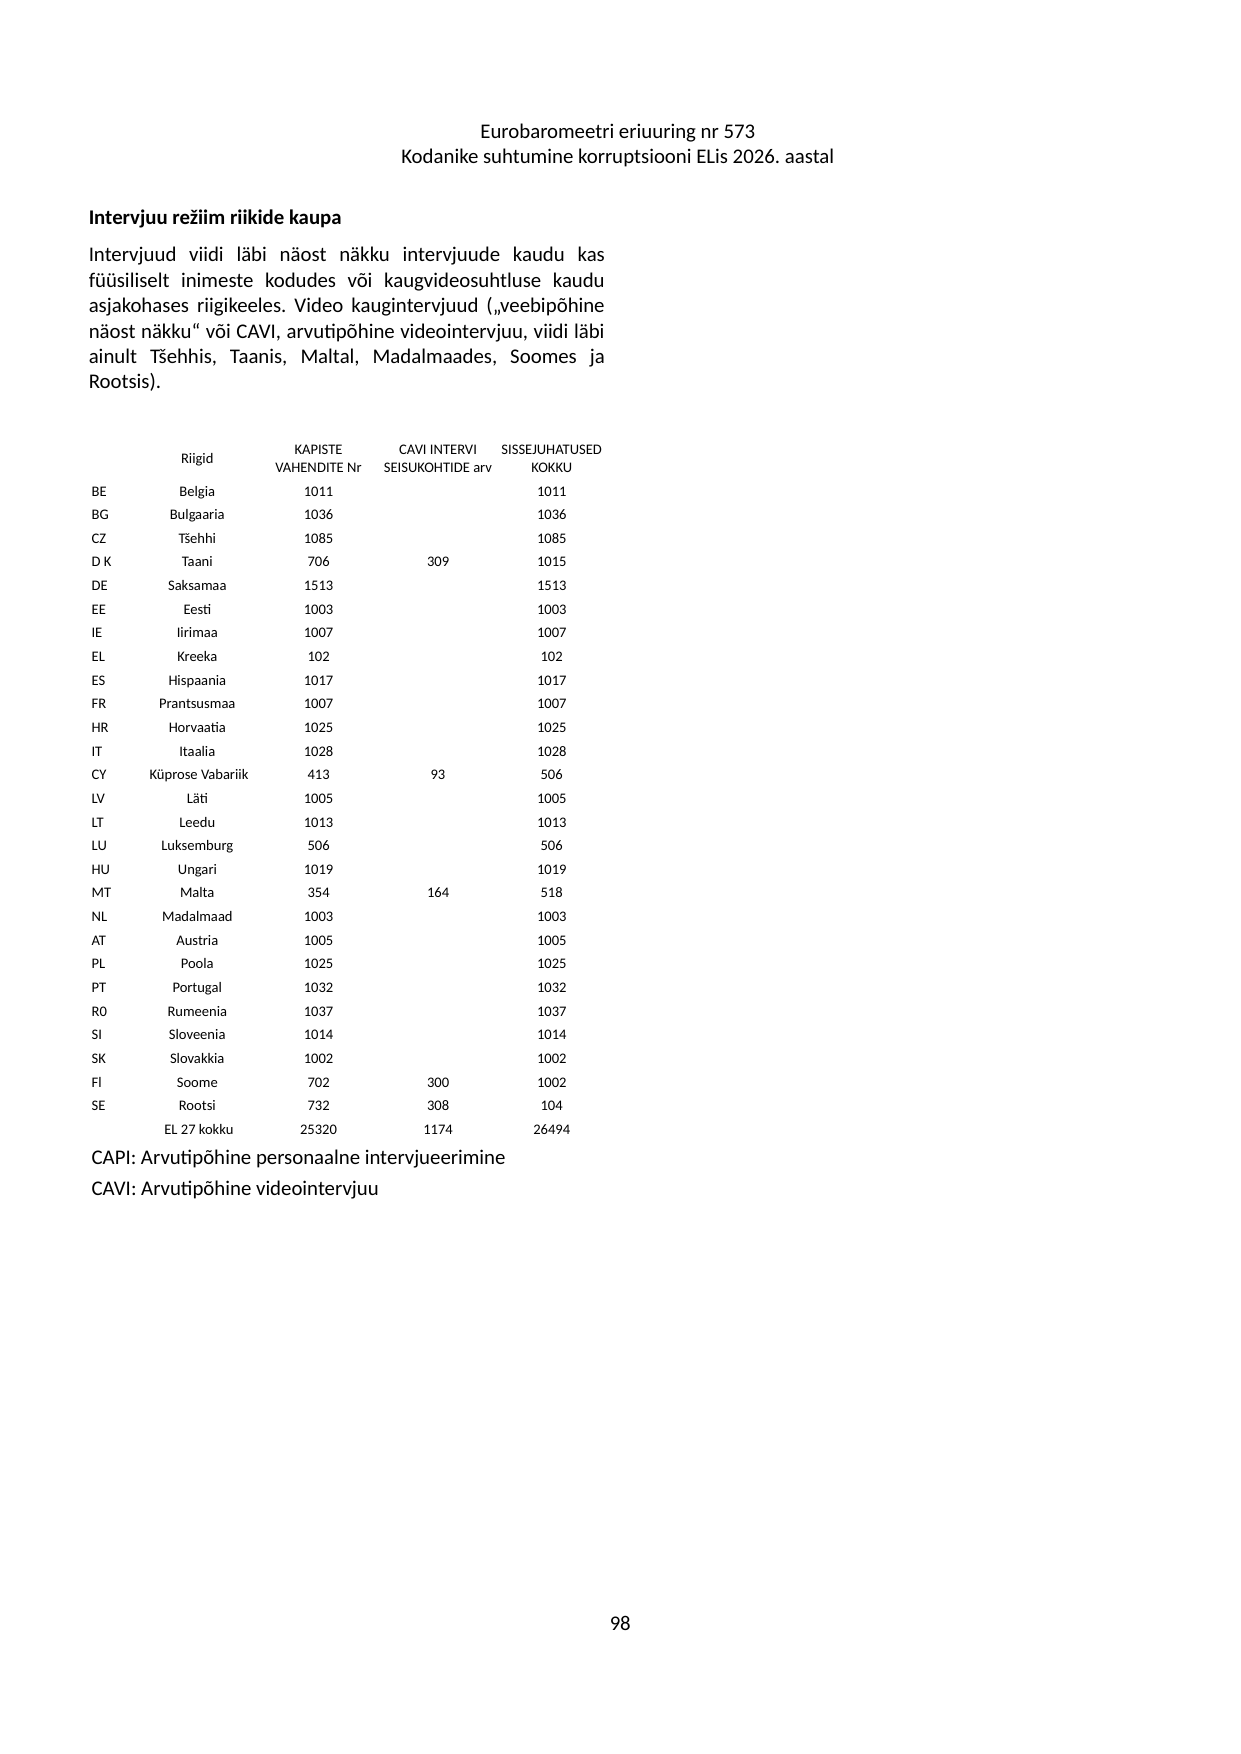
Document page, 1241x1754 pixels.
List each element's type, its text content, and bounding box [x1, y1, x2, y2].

table_cell FR [89, 692, 139, 715]
table_cell 1085 [498, 526, 605, 550]
table_cell [378, 810, 498, 833]
table_cell [378, 786, 498, 810]
table_cell Fl [89, 1070, 139, 1094]
table_cell 1014 [498, 1023, 605, 1046]
table_cell 1036 [259, 503, 378, 526]
table_header KAPISTE VAHENDITE Nr [259, 438, 378, 479]
table_cell Rumeenia [139, 999, 258, 1023]
table_cell 1513 [259, 574, 378, 597]
table_cell 1002 [498, 1070, 605, 1094]
table_cell EL [89, 644, 139, 668]
table_cell Portugal [139, 975, 258, 999]
table_cell 93 [378, 763, 498, 786]
table_cell 1007 [498, 621, 605, 644]
table_cell Kreeka [139, 644, 258, 668]
table_cell 1037 [259, 999, 378, 1023]
table_cell 1014 [259, 1023, 378, 1046]
table_cell 1025 [259, 952, 378, 975]
table_cell 1028 [498, 739, 605, 763]
table_cell 506 [259, 834, 378, 857]
table_cell Luksemburg [139, 834, 258, 857]
table_cell EE [89, 597, 139, 621]
table_header [89, 438, 139, 479]
table_cell EL 27 kokku [139, 1117, 258, 1141]
table_cell 518 [498, 881, 605, 904]
table_cell Küprose Vabariik [139, 763, 258, 786]
table_cell SI [89, 1023, 139, 1046]
table_cell CAVI: Arvutipõhine videointervjuu [89, 1172, 605, 1203]
table_cell 104 [498, 1094, 605, 1117]
table_cell 1019 [259, 857, 378, 881]
table_cell R0 [89, 999, 139, 1023]
table_cell SK [89, 1046, 139, 1070]
table_cell AT [89, 928, 139, 952]
table_cell Leedu [139, 810, 258, 833]
table_cell 1007 [259, 692, 378, 715]
table_cell 1003 [498, 597, 605, 621]
table_cell HU [89, 857, 139, 881]
table_cell Austria [139, 928, 258, 952]
table_cell Prantsusmaa [139, 692, 258, 715]
table_cell [378, 692, 498, 715]
table_cell 309 [378, 550, 498, 573]
table_cell 1011 [498, 479, 605, 502]
table_cell CY [89, 763, 139, 786]
table_cell 706 [259, 550, 378, 573]
table_cell IE [89, 621, 139, 644]
table_cell Itaalia [139, 739, 258, 763]
table_cell [378, 905, 498, 928]
table_cell 413 [259, 763, 378, 786]
table_cell [378, 668, 498, 692]
table_cell ES [89, 668, 139, 692]
table_cell 354 [259, 881, 378, 904]
table_cell [378, 1023, 498, 1046]
table_cell 1013 [259, 810, 378, 833]
table_cell 1005 [259, 786, 378, 810]
table_cell Horvaatia [139, 715, 258, 739]
table_cell [378, 1046, 498, 1070]
table_cell 308 [378, 1094, 498, 1117]
table_cell 1005 [498, 928, 605, 952]
table_cell [378, 952, 498, 975]
text Intervjuud viidi läbi näost näkku intervjuude kaudu kas füüsiliselt inimeste kodudes või kaugvideosuhtluse kaudu asjakohases riigikeeles. Video kaugintervjuud („veebipõhine näost näkku“ või CAVI, arvutipõhine videointervjuu, viidi läbi ainult Tšehhis, Taanis, Maltal, Madalmaades, Soomes ja Rootsis). [88, 242, 605, 394]
table_cell DE [89, 574, 139, 597]
table_cell [378, 644, 498, 668]
table_cell D K [89, 550, 139, 573]
table_cell Slovakkia [139, 1046, 258, 1070]
table_cell SE [89, 1094, 139, 1117]
table_cell Hispaania [139, 668, 258, 692]
table_cell [378, 479, 498, 502]
table_cell 25320 [259, 1117, 378, 1141]
table_cell Saksamaa [139, 574, 258, 597]
table_cell [378, 999, 498, 1023]
table_cell 1017 [259, 668, 378, 692]
table_cell 1002 [498, 1046, 605, 1070]
table_cell 1036 [498, 503, 605, 526]
table_cell 1005 [259, 928, 378, 952]
table_cell NL [89, 905, 139, 928]
table_cell 1005 [498, 786, 605, 810]
table_cell HR [89, 715, 139, 739]
table_cell Rootsi [139, 1094, 258, 1117]
table_cell Belgia [139, 479, 258, 502]
table_cell [89, 1117, 139, 1141]
table_cell 702 [259, 1070, 378, 1094]
table_header SISSEJUHATUSED KOKKU [498, 438, 605, 479]
table_cell 1007 [498, 692, 605, 715]
table_cell 102 [259, 644, 378, 668]
table_cell 1028 [259, 739, 378, 763]
table_cell 1003 [259, 597, 378, 621]
table_cell 1032 [259, 975, 378, 999]
table_cell Tšehhi [139, 526, 258, 550]
table_cell Poola [139, 952, 258, 975]
table_cell Soome [139, 1070, 258, 1094]
table_cell 506 [498, 763, 605, 786]
table_cell 1013 [498, 810, 605, 833]
table_cell 300 [378, 1070, 498, 1094]
table_cell 1003 [259, 905, 378, 928]
table_cell [378, 621, 498, 644]
table_cell 1032 [498, 975, 605, 999]
table_cell Iirimaa [139, 621, 258, 644]
table_cell Sloveenia [139, 1023, 258, 1046]
table_cell [378, 526, 498, 550]
table_cell PL [89, 952, 139, 975]
table_cell 1037 [498, 999, 605, 1023]
table_cell 1007 [259, 621, 378, 644]
table_cell Taani [139, 550, 258, 573]
table_cell IT [89, 739, 139, 763]
table_cell [378, 715, 498, 739]
table_cell [378, 975, 498, 999]
table_cell 1085 [259, 526, 378, 550]
table_cell [378, 574, 498, 597]
table_header Riigid [139, 438, 258, 479]
table_cell 1025 [259, 715, 378, 739]
table_cell 732 [259, 1094, 378, 1117]
table_cell 1019 [498, 857, 605, 881]
table_cell 1017 [498, 668, 605, 692]
table_cell CZ [89, 526, 139, 550]
table_cell [378, 928, 498, 952]
table_cell CAPI: Arvutipõhine personaalne intervjueerimine [89, 1141, 605, 1172]
table_cell LT [89, 810, 139, 833]
table_cell BE [89, 479, 139, 502]
table_cell LV [89, 786, 139, 810]
table_cell BG [89, 503, 139, 526]
table_cell Bulgaaria [139, 503, 258, 526]
table_cell Malta [139, 881, 258, 904]
table_cell 1174 [378, 1117, 498, 1141]
table_cell Ungari [139, 857, 258, 881]
table_cell 26494 [498, 1117, 605, 1141]
table_cell 506 [498, 834, 605, 857]
table_cell LU [89, 834, 139, 857]
table_cell 1025 [498, 715, 605, 739]
table_cell 1003 [498, 905, 605, 928]
table_cell [378, 597, 498, 621]
table_cell 1011 [259, 479, 378, 502]
table_cell Läti [139, 786, 258, 810]
table_cell Madalmaad [139, 905, 258, 928]
table_cell 164 [378, 881, 498, 904]
table_cell [378, 834, 498, 857]
table_cell [378, 503, 498, 526]
table_header CAVI INTERVI SEISUKOHTIDE arv [378, 438, 498, 479]
table_cell 1002 [259, 1046, 378, 1070]
table_cell 102 [498, 644, 605, 668]
text Intervjuu režiim riikide kaupa [88, 204, 605, 230]
table_cell 1025 [498, 952, 605, 975]
table_cell [378, 739, 498, 763]
table_cell 1015 [498, 550, 605, 573]
table_cell 1513 [498, 574, 605, 597]
table_cell MT [89, 881, 139, 904]
table_cell [378, 857, 498, 881]
table_cell Eesti [139, 597, 258, 621]
table_cell PT [89, 975, 139, 999]
